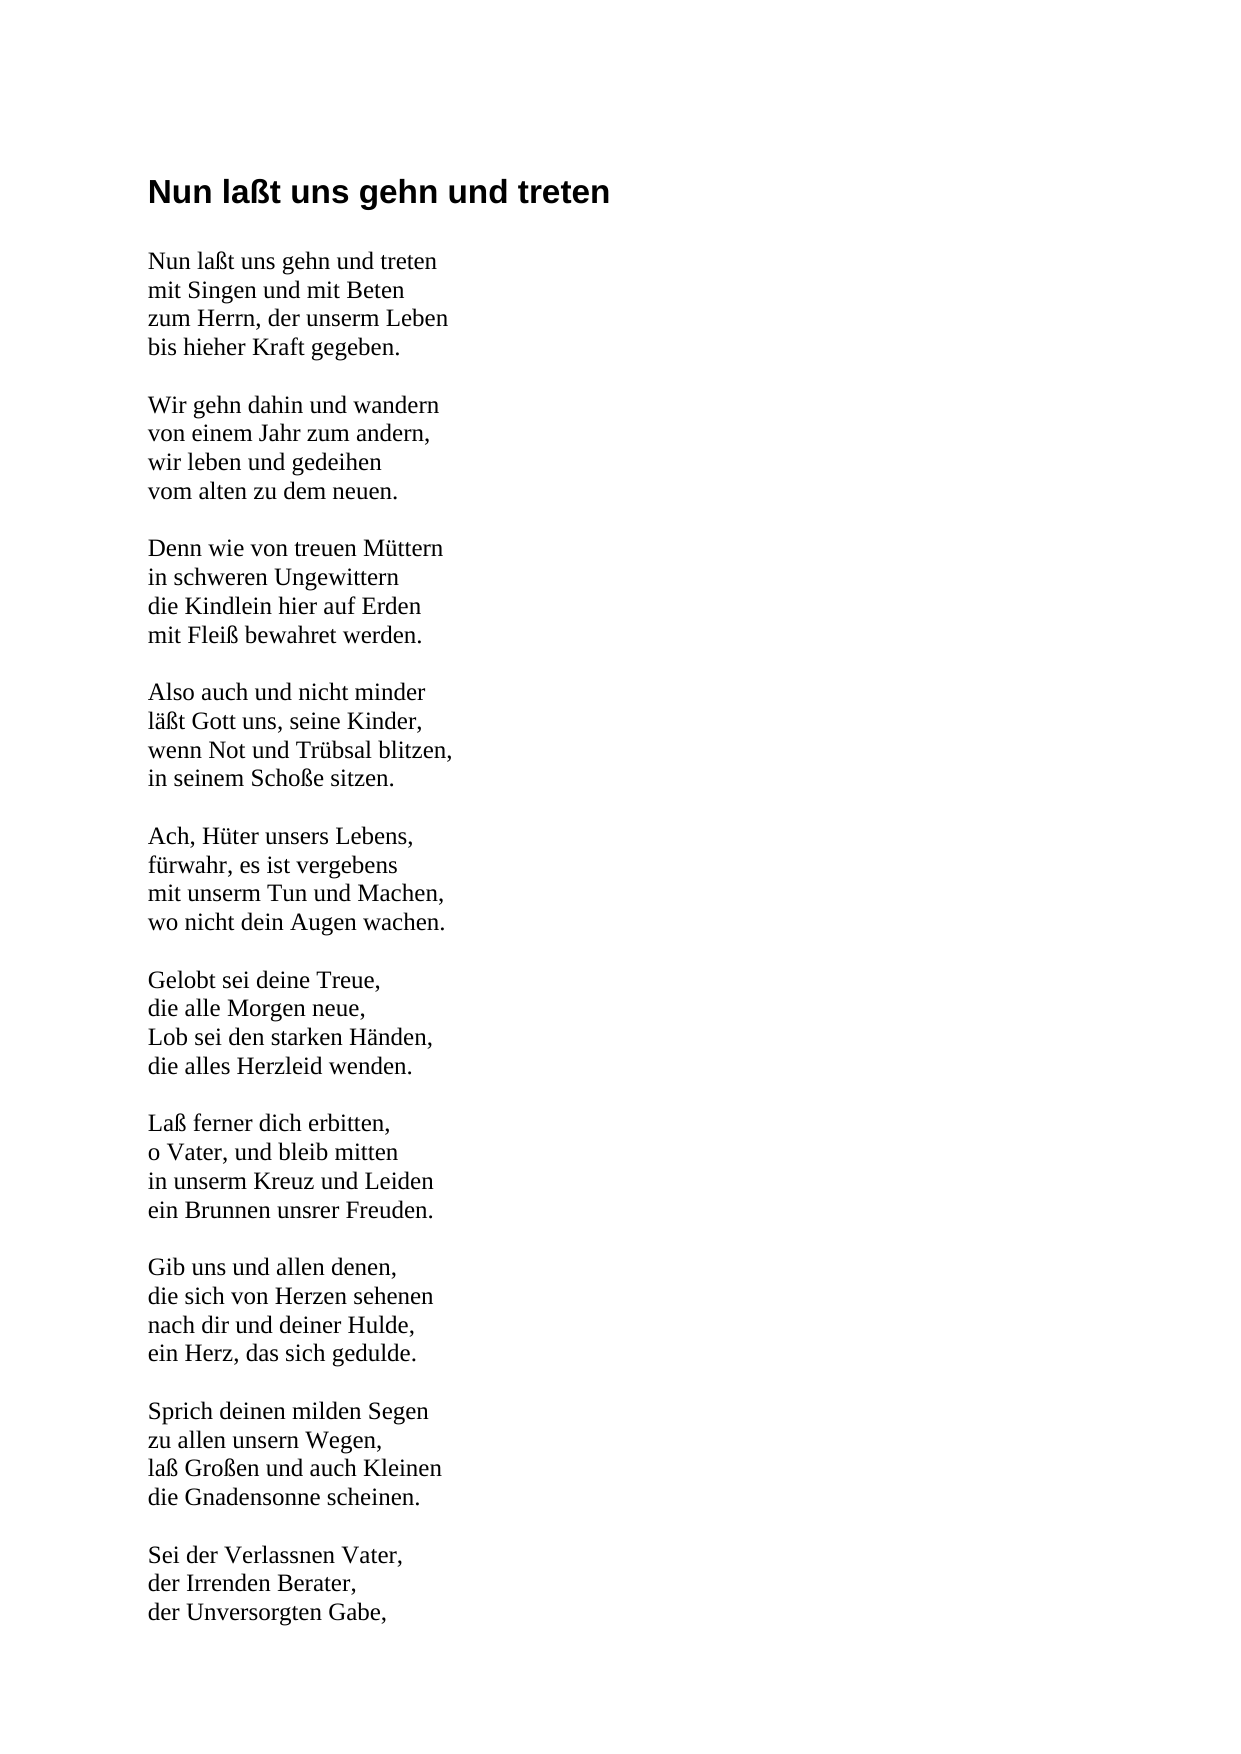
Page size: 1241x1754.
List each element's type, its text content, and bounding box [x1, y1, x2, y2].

text ein Brunnen unsrer Freuden. [148, 1195, 1093, 1223]
text Gelobt sei deine Treue, [148, 965, 1093, 993]
text in unserm Kreuz und Leiden [148, 1166, 1093, 1195]
text Ach, Hüter unsers Lebens, [148, 821, 1093, 850]
text mit Singen und mit Beten [148, 275, 1093, 303]
text Nun laßt uns gehn und treten [148, 246, 1093, 275]
text wo nicht dein Augen wachen. [148, 907, 1093, 936]
text bis hieher Kraft gegeben. [148, 332, 1093, 361]
text ein Herz, das sich gedulde. [148, 1338, 1093, 1367]
text zum Herrn, der unserm Leben [148, 303, 1093, 332]
subtitle Nun laßt uns gehn und treten [148, 173, 1093, 211]
text der Unversorgten Gabe, [148, 1597, 1093, 1626]
text Wir gehn dahin und wandern [148, 390, 1093, 418]
text Also auch und nicht minder [148, 677, 1093, 706]
text die sich von Herzen sehenen [148, 1281, 1093, 1310]
text fürwahr, es ist vergebens [148, 850, 1093, 878]
text Sei der Verlassnen Vater, [148, 1540, 1093, 1568]
text Laß ferner dich erbitten, [148, 1108, 1093, 1137]
text in schweren Ungewittern [148, 562, 1093, 591]
text mit Fleiß bewahret werden. [148, 620, 1093, 648]
text die alles Herzleid wenden. [148, 1051, 1093, 1080]
text in seinem Schoße sitzen. [148, 763, 1093, 792]
text zu allen unsern Wegen, [148, 1425, 1093, 1453]
text o Vater, und bleib mitten [148, 1137, 1093, 1166]
text Sprich deinen milden Segen [148, 1396, 1093, 1425]
text vom alten zu dem neuen. [148, 476, 1093, 505]
text Denn wie von treuen Müttern [148, 533, 1093, 562]
text laß Großen und auch Kleinen [148, 1453, 1093, 1482]
text von einem Jahr zum andern, [148, 418, 1093, 447]
text nach dir und deiner Hulde, [148, 1310, 1093, 1338]
text mit unserm Tun und Machen, [148, 878, 1093, 907]
text wir leben und gedeihen [148, 447, 1093, 476]
text die alle Morgen neue, [148, 993, 1093, 1022]
text läßt Gott uns, seine Kinder, [148, 706, 1093, 735]
text die Kindlein hier auf Erden [148, 591, 1093, 620]
text der Irrenden Berater, [148, 1568, 1093, 1597]
text Gib uns und allen denen, [148, 1252, 1093, 1281]
text Lob sei den starken Händen, [148, 1022, 1093, 1051]
text die Gnadensonne scheinen. [148, 1482, 1093, 1511]
text wenn Not und Trübsal blitzen, [148, 735, 1093, 763]
